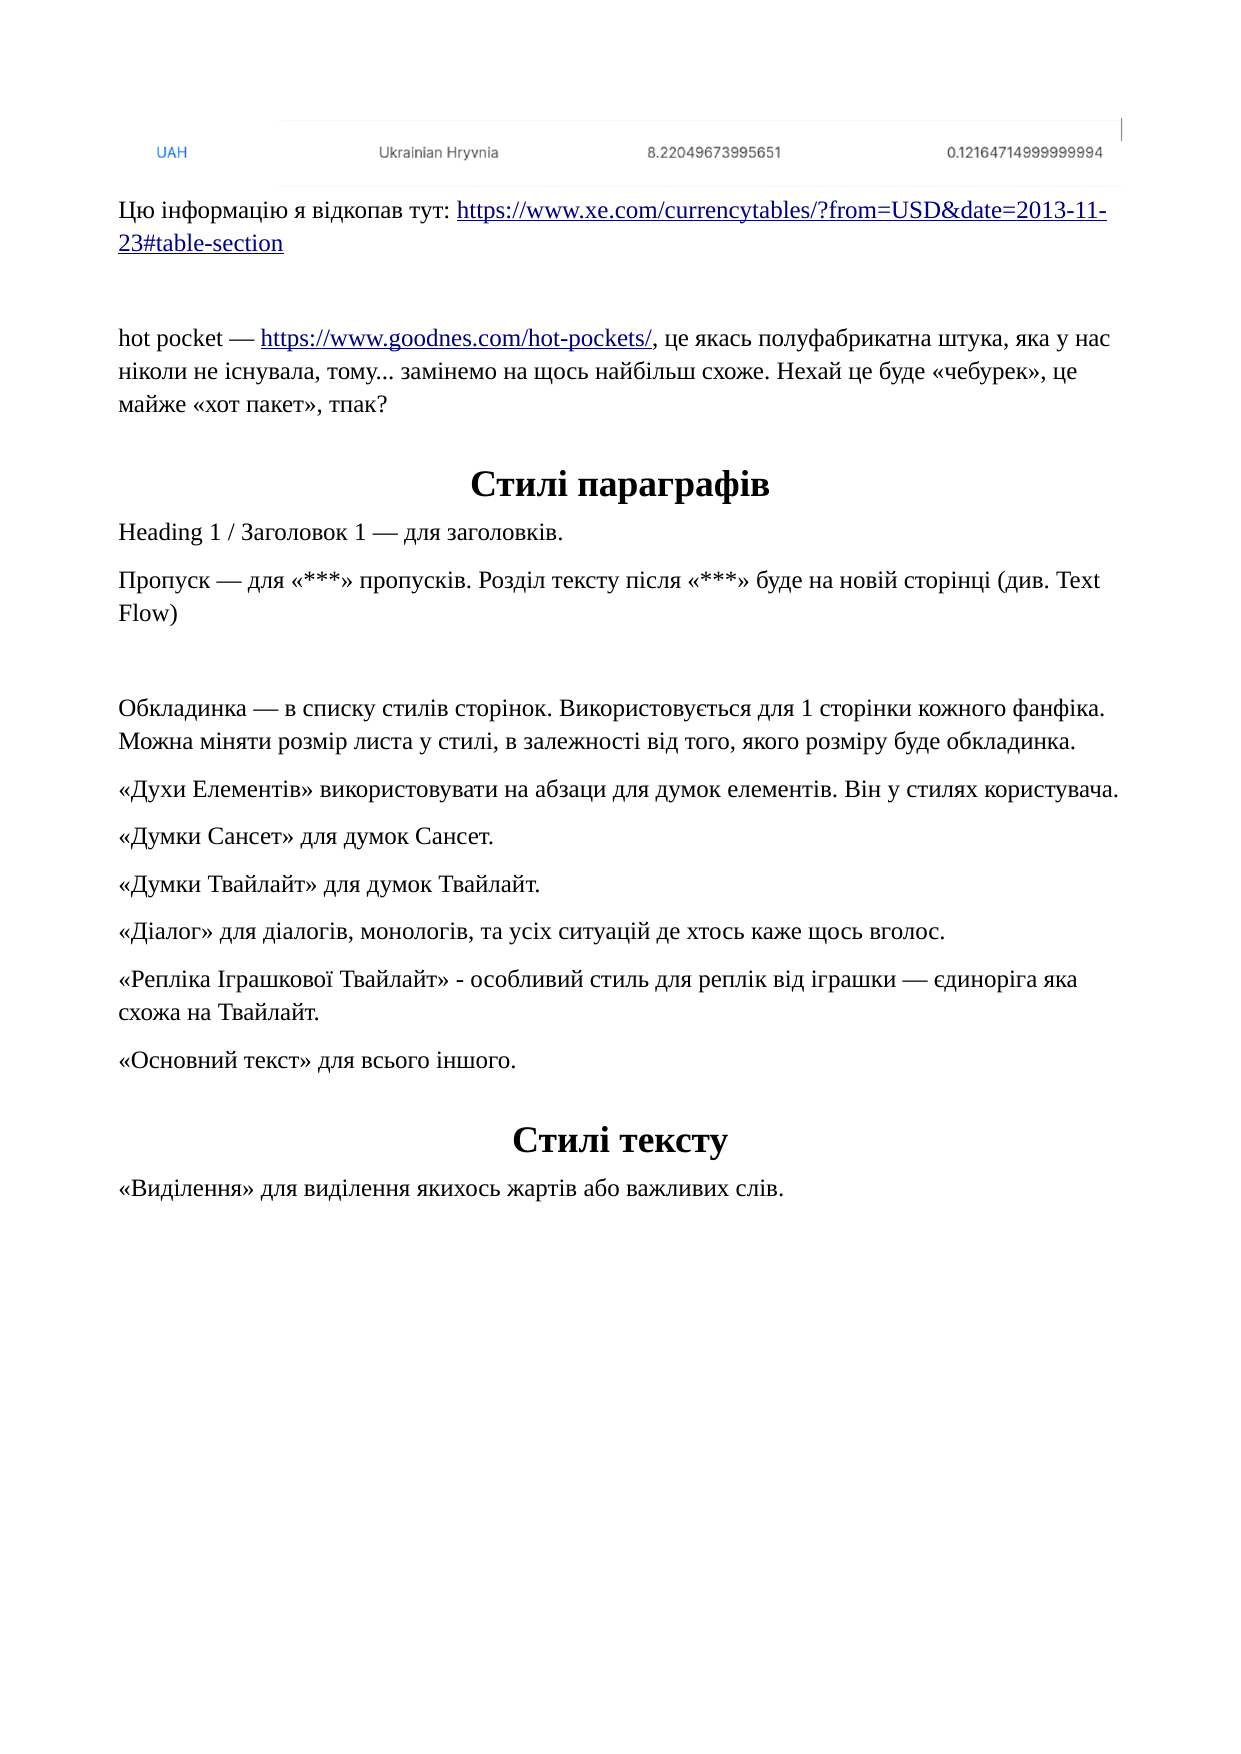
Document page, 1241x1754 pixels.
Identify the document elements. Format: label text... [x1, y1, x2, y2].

text «Виділення» для виділення якихось жартів або важливих слів. [118, 1173, 1122, 1202]
text «Репліка Іграшкової Твайлайт» - особливий стиль для реплік від іграшки — єдиноріга яка схожа на Твайлайт. [118, 964, 1122, 1026]
text «Думки Твайлайт» для думок Твайлайт. [118, 869, 1122, 898]
text «Діалог» для діалогів, монологів, та усіх ситуацій де хтось каже щось вголос. [118, 916, 1122, 945]
picture [118, 118, 1123, 191]
text Цю інформацію я відкопав тут: https://www.xe.com/currencytables/?from=USD&date=2013-11-23#table-section [118, 191, 1122, 256]
subtitle Стилі тексту [118, 1117, 1122, 1160]
text «Думки Сансет» для думок Сансет. [118, 821, 1122, 850]
text Обкладинка — в списку стилів сторінок. Використовується для 1 сторінки кожного фанфіка. Можна міняти розмір листа у стилі, в залежності від того, якого розміру буде обкладинка. [118, 693, 1122, 755]
text hot pocket — https://www.goodnes.com/hot-pockets/, це якась полуфабрикатна штука, яка у нас ніколи не існувала, тому... замінемо на щось найбільш схоже. Нехай це буде «чебурек», це майже «хот пакет», тпак? [118, 323, 1122, 418]
text Пропуск — для «***» пропусків. Розділ тексту після «***» буде на новій сторінці (див. Text Flow) [118, 565, 1122, 627]
text Heading 1 / Заголовок 1 — для заголовків. [118, 517, 1122, 546]
text «Основний текст» для всього іншого. [118, 1045, 1122, 1073]
text «Духи Елементів» використовувати на абзаци для думок елементів. Він у стилях користувача. [118, 774, 1122, 802]
subtitle Стилі параграфів [118, 462, 1122, 505]
